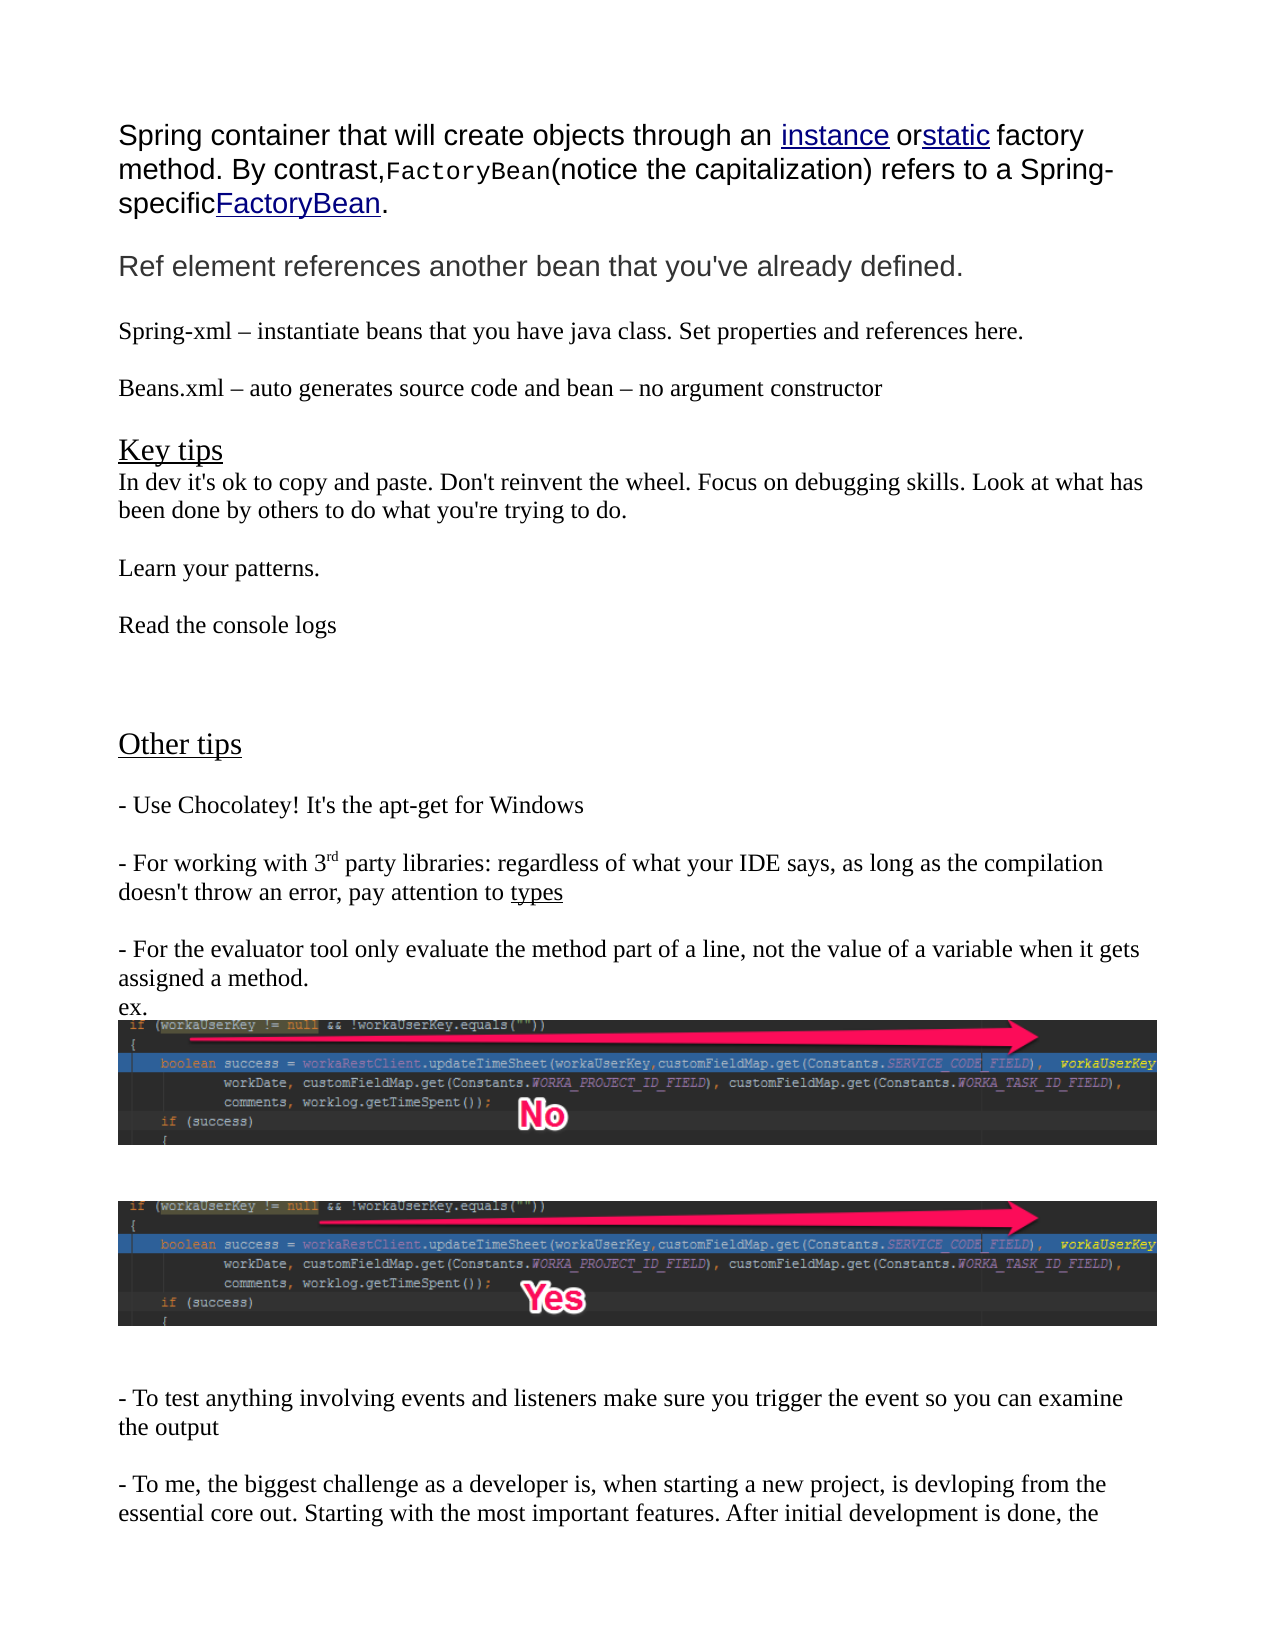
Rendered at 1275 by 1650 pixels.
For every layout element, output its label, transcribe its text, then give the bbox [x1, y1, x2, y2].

text Spring-xml – instantiate beans that you have java class. Set properties and references here. [118, 316, 1157, 345]
picture [118, 1201, 1157, 1326]
text Read the console logs [118, 611, 1157, 639]
picture [118, 1020, 1157, 1145]
text - For the evaluator tool only evaluate the method part of a line, not the value of a variable when it gets assigned a method. [118, 934, 1157, 992]
text Spring container that will create objects through an instance orstatic factory method. By contrast,FactoryBean(notice the capitalization) refers to a Spring-specificFactoryBean. [118, 118, 1157, 220]
text - To me, the biggest challenge as a developer is, when starting a new project, is devloping from the essential core out. Starting with the most important features. After initial development is done, the [118, 1469, 1157, 1527]
text - Use Chocolatey! It's the apt-get for Windows [118, 790, 1157, 819]
text - For working with 3rd party libraries: regardless of what your IDE says, as long as the compilation doesn't throw an error, pay attention to types [118, 848, 1157, 905]
text ex. [118, 992, 1157, 1020]
text Learn your patterns. [118, 553, 1157, 582]
text - To test anything involving events and listeners make sure you trigger the event so you can examine the output [118, 1383, 1157, 1441]
text Ref element references another bean that you've already defined. [118, 249, 1157, 282]
text In dev it's ok to copy and paste. Don't reinvent the wheel. Focus on debugging skills. Look at what has been done by others to do what you're trying to do. [118, 467, 1157, 524]
text Other tips [118, 726, 1157, 762]
text Beans.xml – auto generates source code and bean – no argument constructor [118, 373, 1157, 402]
text Key tips [118, 431, 1157, 467]
